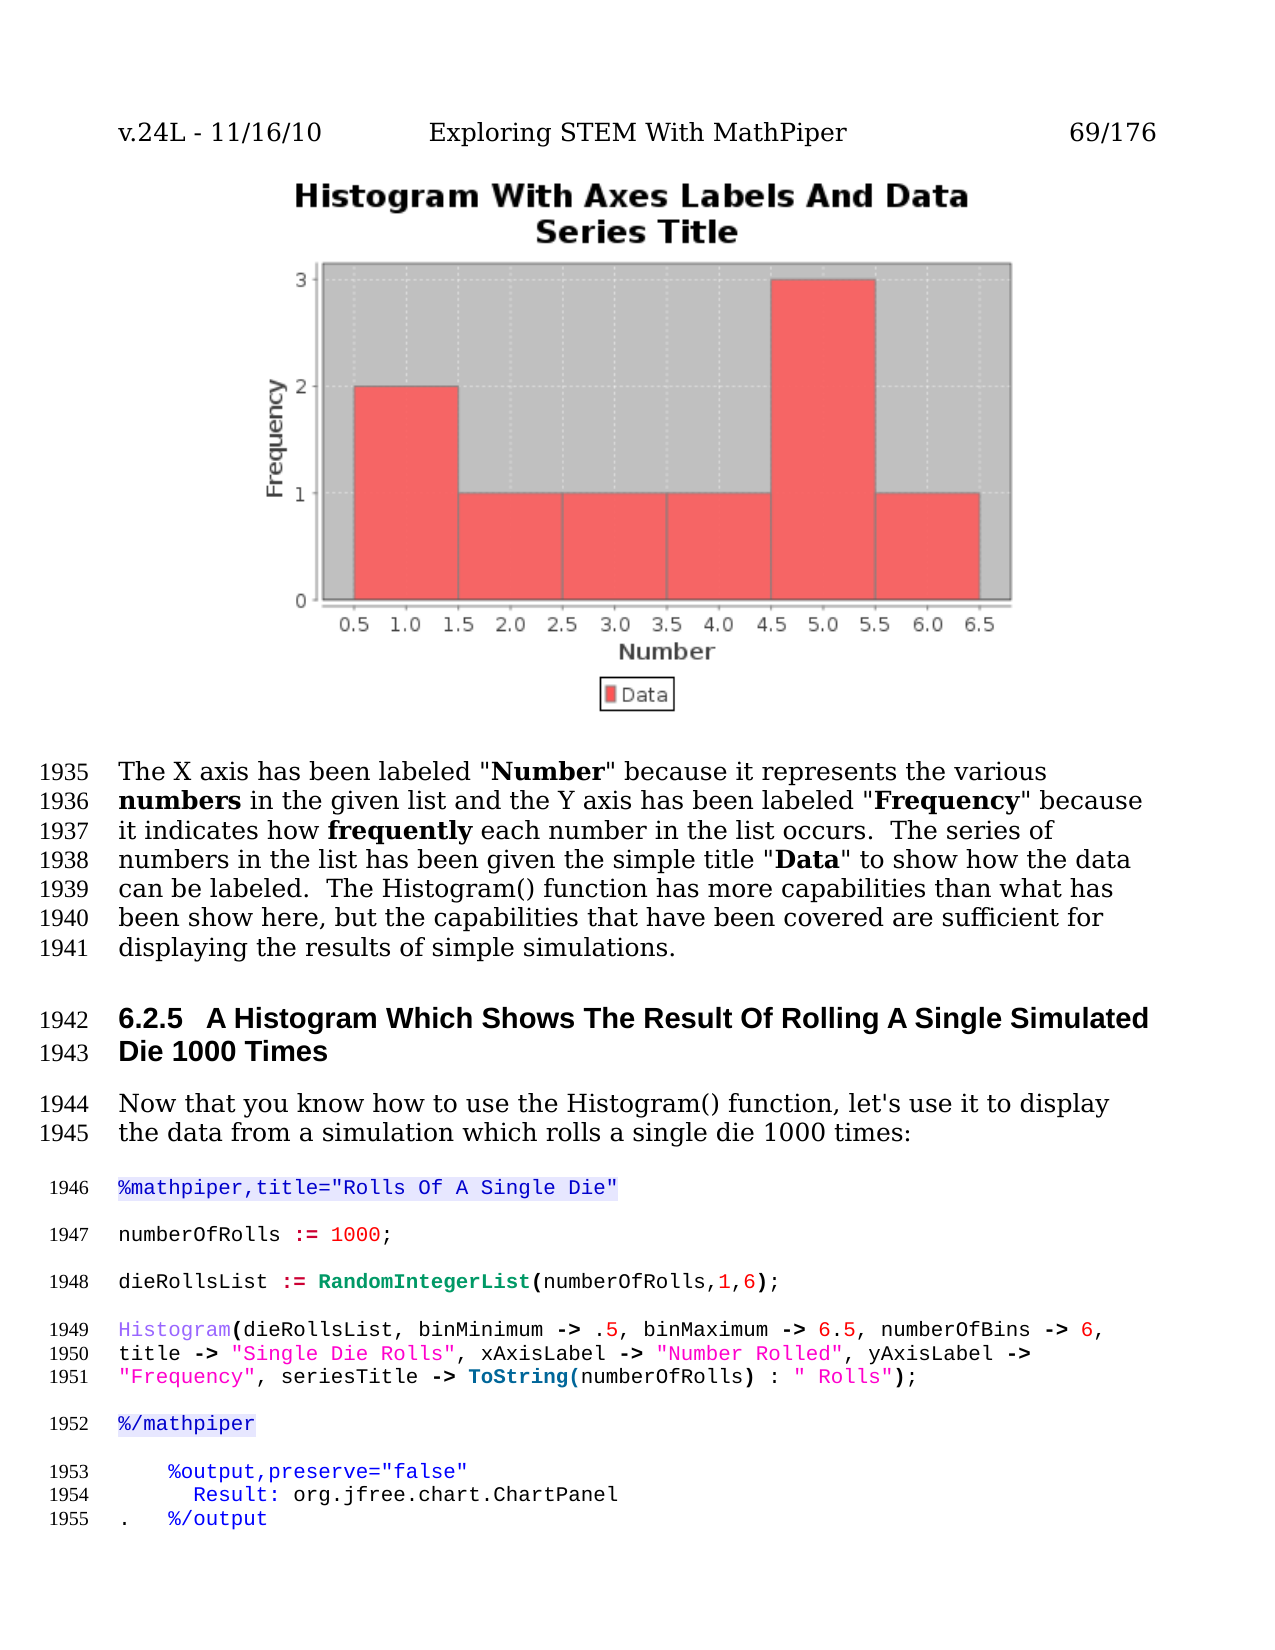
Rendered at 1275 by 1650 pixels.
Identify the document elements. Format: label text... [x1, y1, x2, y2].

text The X axis has been labeled "Number" because it represents the various numbers in the given list and the Y axis has been labeled "Frequency" because it indicates how frequently each number in the list occurs. The series of numbers in the list has been given the simple title "Data" to show how the data can be labeled. The Histogram() function has more capabilities than what has been show here, but the capabilities that have been covered are sufficient for displaying the results of simple simulations. [118, 757, 1157, 962]
text dieRollsList := RandomIntegerList(numberOfRolls,1,6); [118, 1272, 1157, 1295]
text %output,preserve="false" [118, 1461, 1157, 1484]
picture [245, 176, 1030, 713]
text numberOfRolls := 1000; [118, 1224, 1157, 1248]
text Result: org.jfree.chart.ChartPanel [118, 1484, 1157, 1508]
subtitle A Histogram Which Shows The Result Of Rolling A Single Simulated Die 1000 Times [118, 1001, 1157, 1068]
text Histogram(dieRollsList, binMinimum -> .5, binMaximum -> 6.5, numberOfBins -> 6, title -> "Single Die Rolls", xAxisLabel -> "Number Rolled", yAxisLabel -> "Frequency", seriesTitle -> ToString(numberOfRolls) : " Rolls"); [118, 1319, 1157, 1390]
text Now that you know how to use the Histogram() function, let's use it to display the data from a simulation which rolls a single die 1000 times: [118, 1089, 1157, 1147]
text %mathpiper,title="Rolls Of A Single Die" [118, 1177, 1157, 1201]
text %/mathpiper [118, 1413, 1157, 1437]
text . %/output [118, 1508, 1157, 1532]
